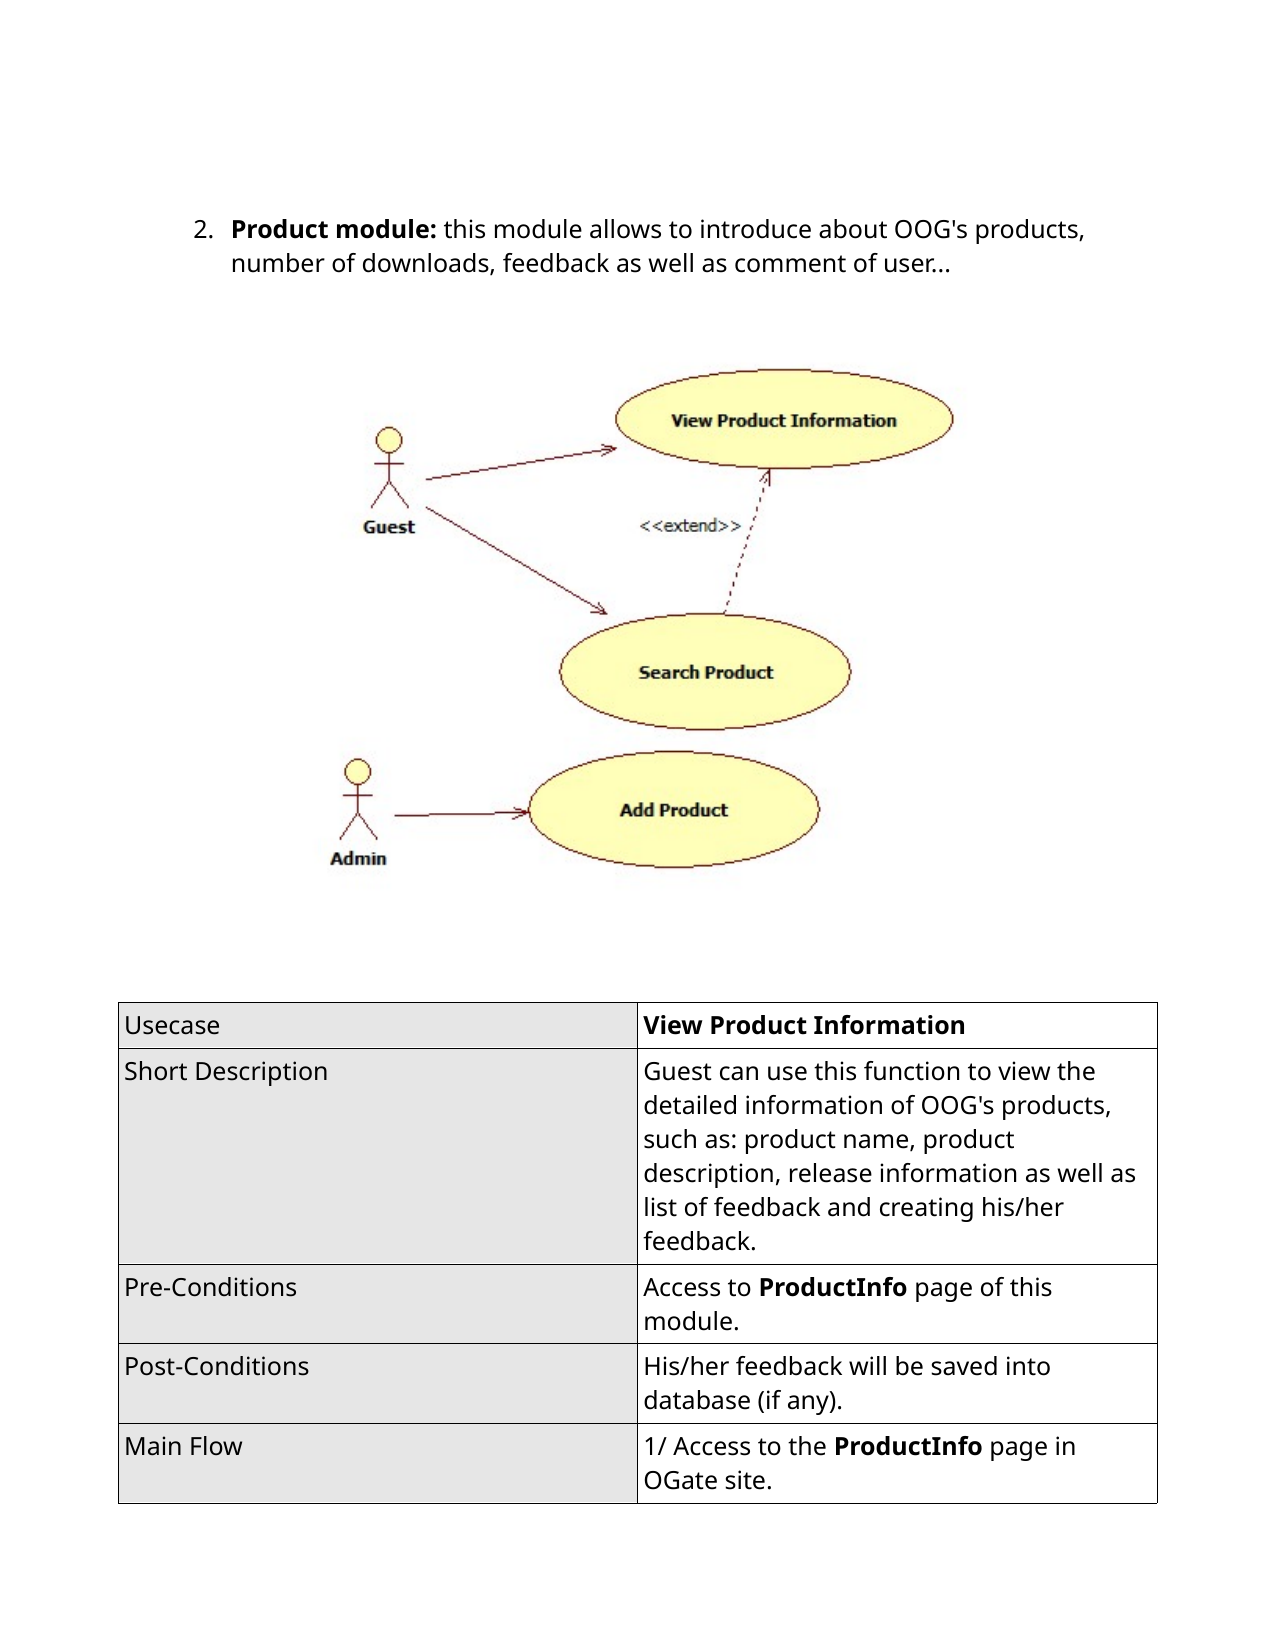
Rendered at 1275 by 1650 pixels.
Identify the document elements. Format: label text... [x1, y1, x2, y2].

table_header View Product Information [638, 1003, 1157, 1047]
table_cell Main Flow [119, 1424, 637, 1502]
table_cell Post-Conditions [119, 1344, 637, 1423]
table_cell Pre-Conditions [119, 1265, 637, 1343]
list Product module: this module allows to introduce about OOG's products, number of downloads, feedback as well as comment of user... [193, 211, 1157, 279]
table_header Usecase [119, 1003, 637, 1047]
table_cell His/her feedback will be saved into database (if any). [638, 1344, 1157, 1423]
table_cell 1/ Access to the ProductInfo page in OGate site. [638, 1424, 1157, 1502]
table_cell Guest can use this function to view the detailed information of OOG's products, such as: product name, product description, release information as well as list of feedback and creating his/her feedback. [638, 1049, 1157, 1263]
picture [290, 338, 985, 909]
table_cell Short Description [119, 1049, 637, 1263]
table_cell Access to ProductInfo page of this module. [638, 1265, 1157, 1343]
